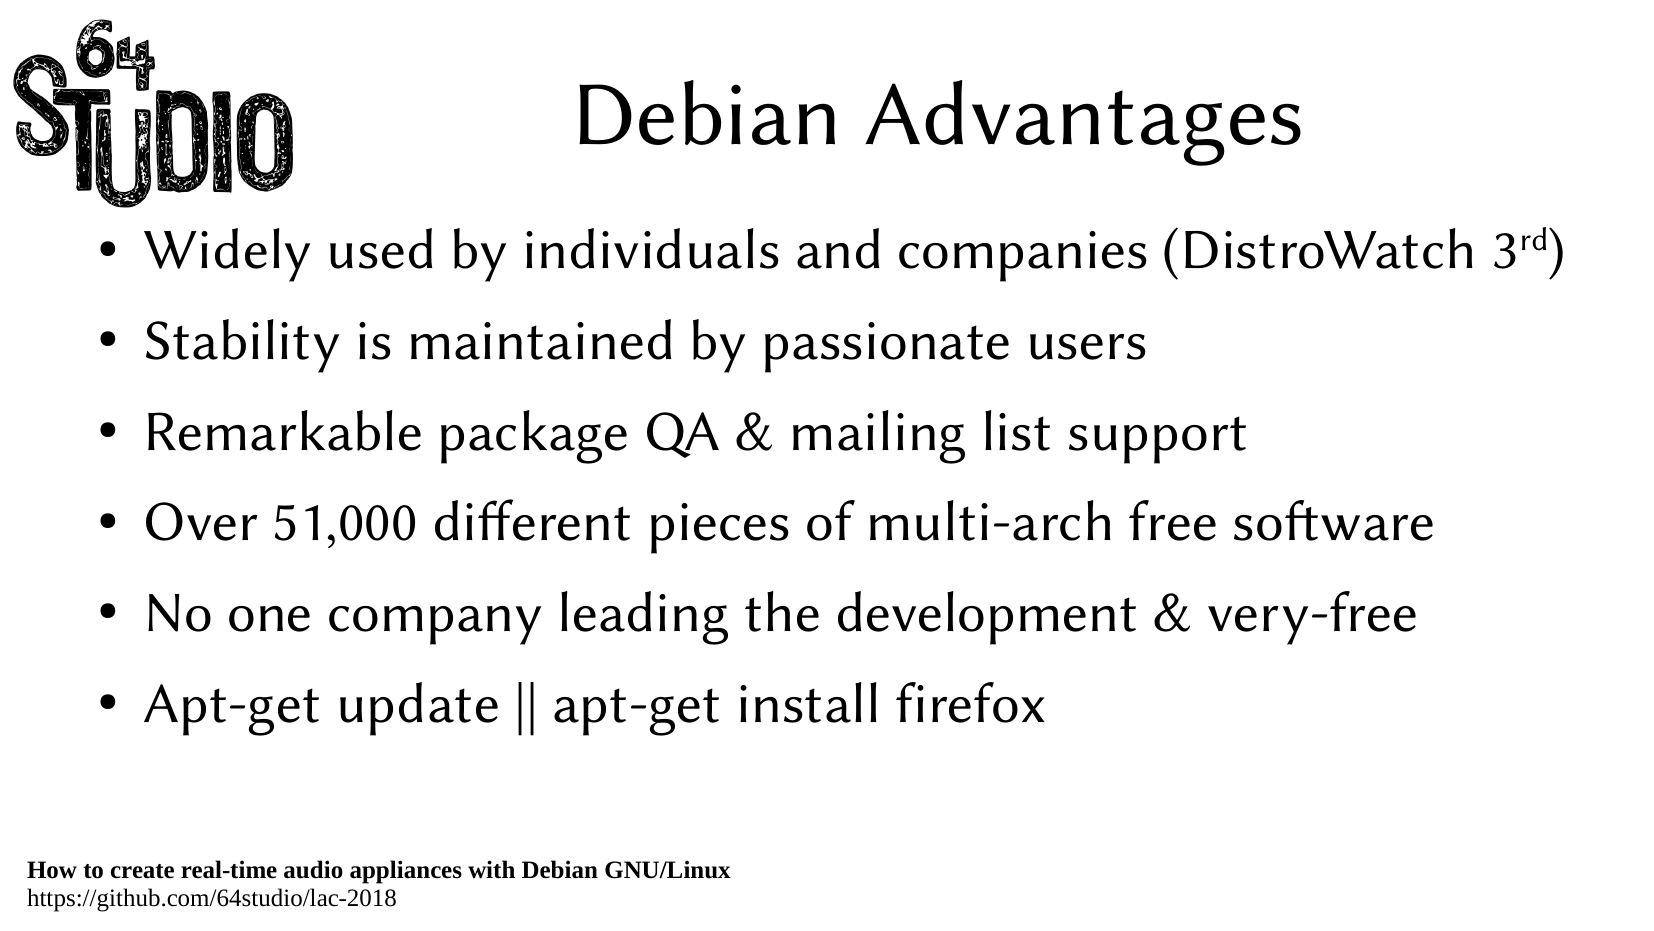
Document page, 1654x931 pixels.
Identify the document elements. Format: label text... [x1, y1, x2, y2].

list Widely used by individuals and companies (DistroWatch 3rd) Stability is maintained by passionate users Remarkable package QA & mailing list support Over 51,000 different pieces of multi-arch free software No one company leading the development & very-free Apt-get update || apt-get install firefox [82, 217, 1571, 758]
text_box How to create real-time audio appliances with Debian GNU/Linux https://github.com/64studio/lac-2018 [12, 848, 922, 919]
title Debian Advantages [307, 37, 1571, 193]
picture [5, 5, 299, 213]
